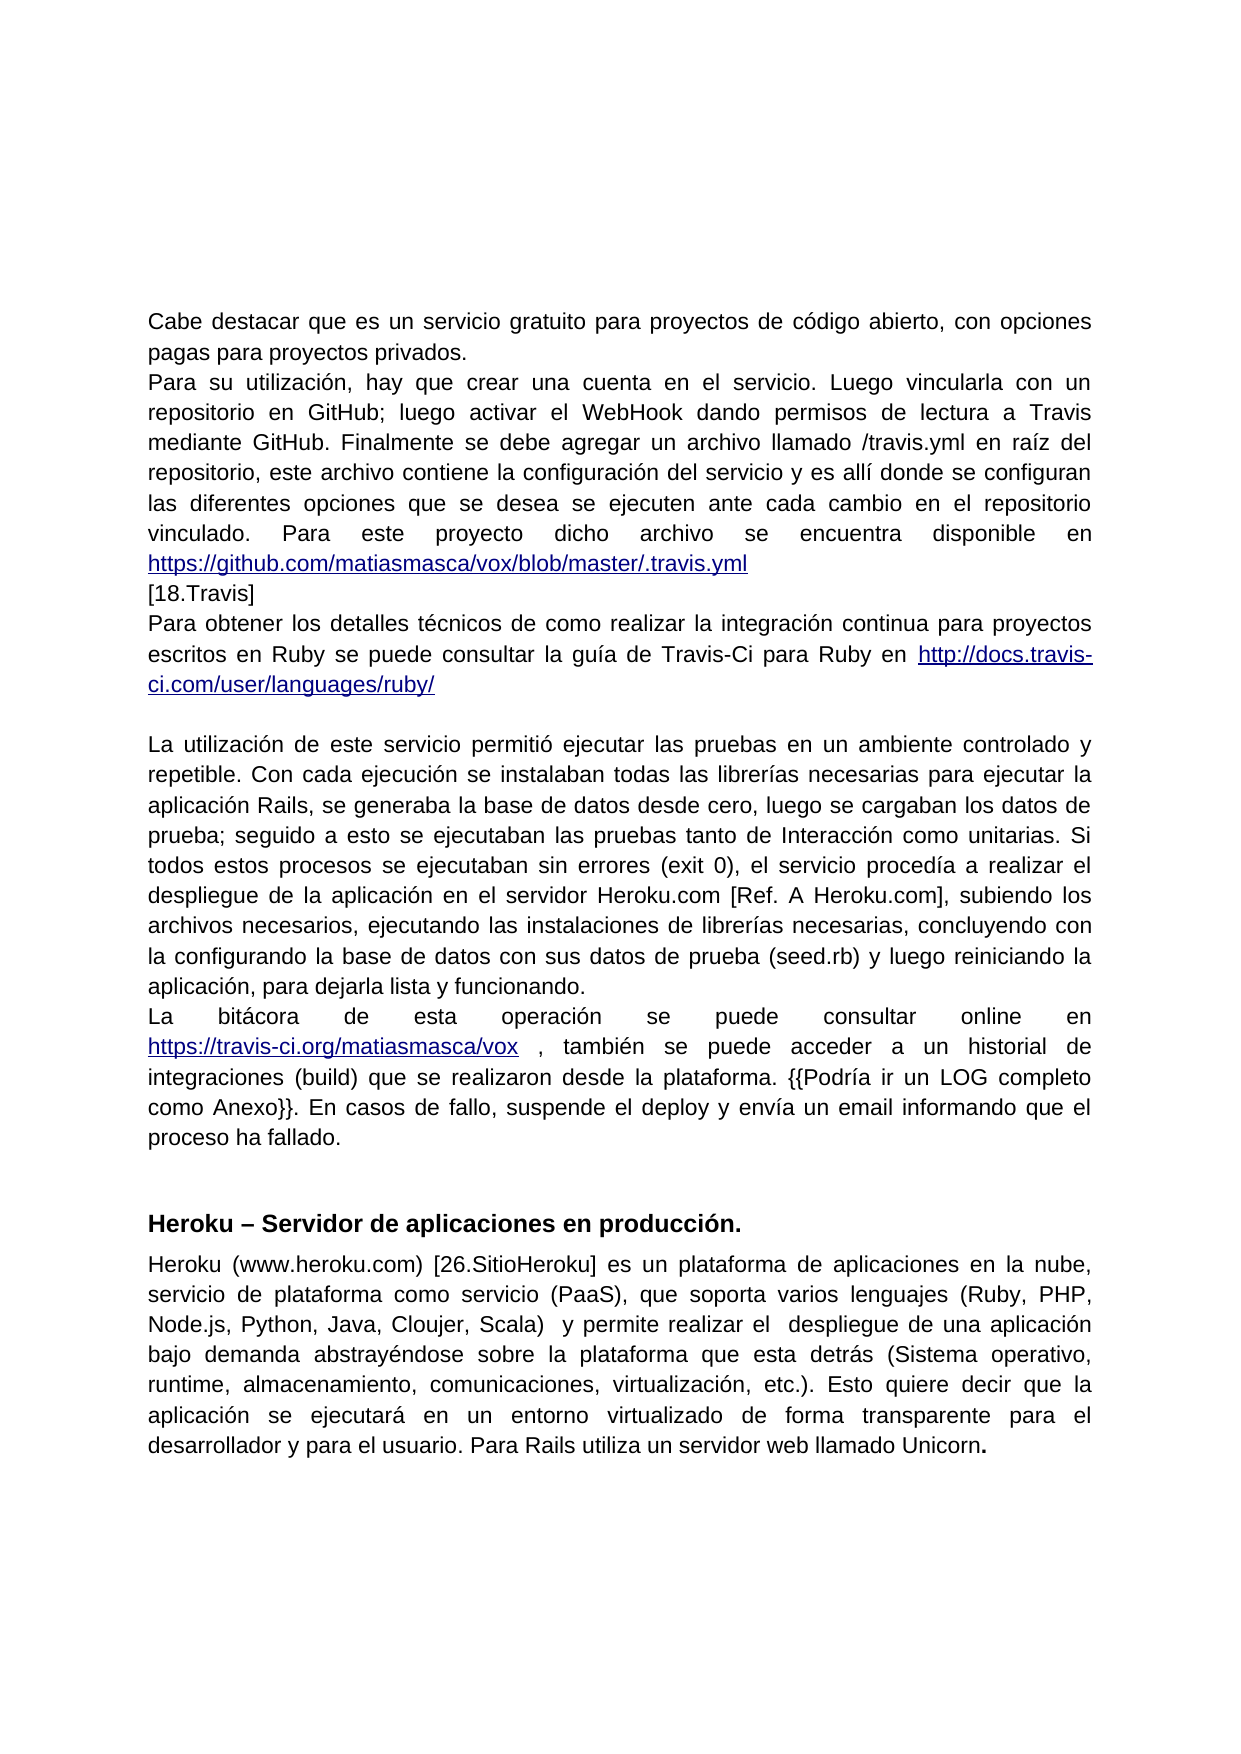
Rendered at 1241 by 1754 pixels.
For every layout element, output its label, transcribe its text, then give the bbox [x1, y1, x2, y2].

subtitle Heroku – Servidor de aplicaciones en producción. [148, 1209, 1093, 1238]
text Heroku (www.heroku.com) [26.SitioHeroku] es un plataforma de aplicaciones en la nube, servicio de plataforma como servicio (PaaS), que soporta varios lenguajes (Ruby, PHP, Node.js, Python, Java, Cloujer, Scala) y permite realizar el despliegue de una aplicación bajo demanda abstrayéndose sobre la plataforma que esta detrás (Sistema operativo, runtime, almacenamiento, comunicaciones, virtualización, etc.). Esto quiere decir que la aplicación se ejecutará en un entorno virtualizado de forma transparente para el desarrollador y para el usuario. Para Rails utiliza un servidor web llamado Unicorn. [148, 1251, 1093, 1458]
text [18.Travis] [148, 580, 1093, 607]
text Cabe destacar que es un servicio gratuito para proyectos de código abierto, con opciones pagas para proyectos privados. [148, 308, 1093, 365]
text Para obtener los detalles técnicos de como realizar la integración continua para proyectos escritos en Ruby se puede consultar la guía de Travis-Ci para Ruby en http://docs.travis-ci.com/user/languages/ruby/ [148, 610, 1093, 697]
text Para su utilización, hay que crear una cuenta en el servicio. Luego vincularla con un repositorio en GitHub; luego activar el WebHook dando permisos de lectura a Travis mediante GitHub. Finalmente se debe agregar un archivo llamado /travis.yml en raíz del repositorio, este archivo contiene la configuración del servicio y es allí donde se configuran las diferentes opciones que se desea se ejecuten ante cada cambio en el repositorio vinculado. Para este proyecto dicho archivo se encuentra disponible en https://github.com/matiasmasca/vox/blob/master/.travis.yml [148, 369, 1093, 576]
text La utilización de este servicio permitió ejecutar las pruebas en un ambiente controlado y repetible. Con cada ejecución se instalaban todas las librerías necesarias para ejecutar la aplicación Rails, se generaba la base de datos desde cero, luego se cargaban los datos de prueba; seguido a esto se ejecutaban las pruebas tanto de Interacción como unitarias. Si todos estos procesos se ejecutaban sin errores (exit 0), el servicio procedía a realizar el despliegue de la aplicación en el servidor Heroku.com [Ref. A Heroku.com], subiendo los archivos necesarios, ejecutando las instalaciones de librerías necesarias, concluyendo con la configurando la base de datos con sus datos de prueba (seed.rb) y luego reiniciando la aplicación, para dejarla lista y funcionando. [148, 731, 1093, 999]
text La bitácora de esta operación se puede consultar online en https://travis-ci.org/matiasmasca/vox , también se puede acceder a un historial de integraciones (build) que se realizaron desde la plataforma. {{Podría ir un LOG completo como Anexo}}. En casos de fallo, suspende el deploy y envía un email informando que el proceso ha fallado. [148, 1003, 1093, 1150]
